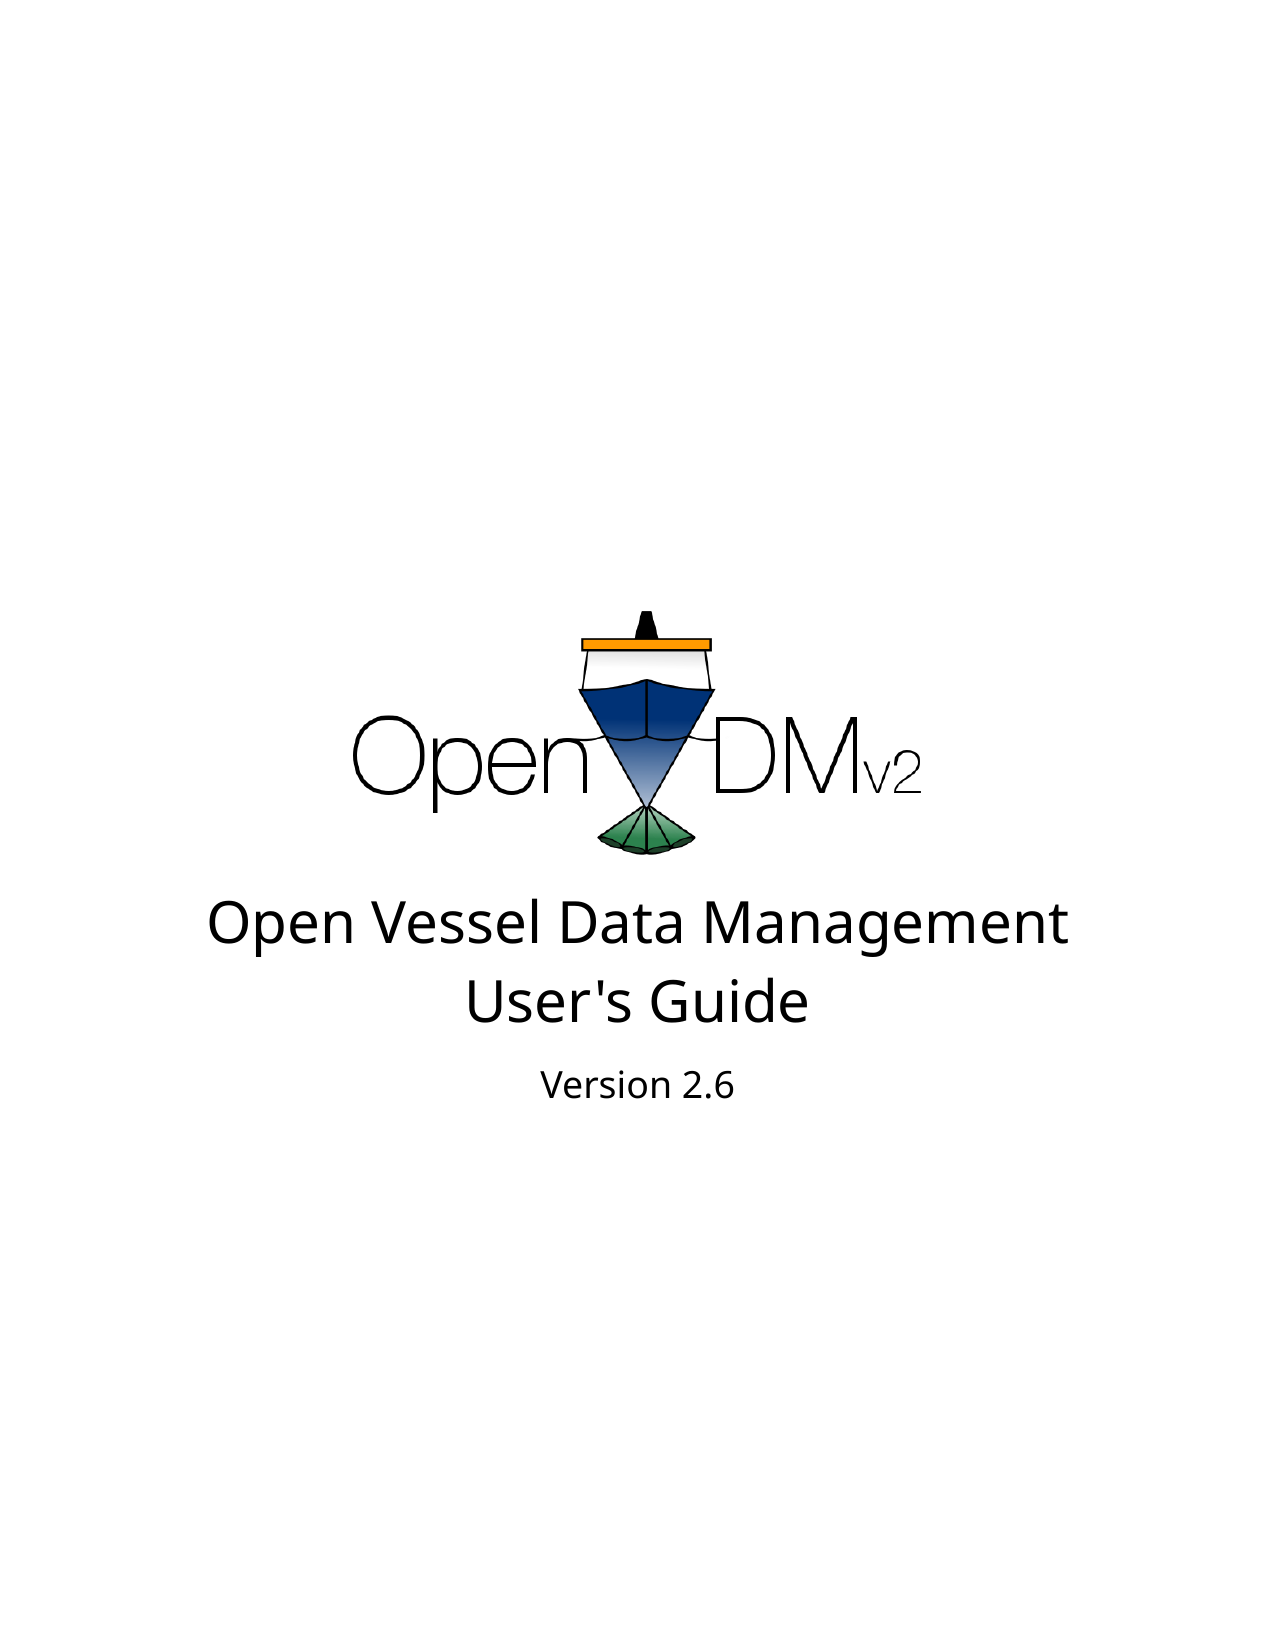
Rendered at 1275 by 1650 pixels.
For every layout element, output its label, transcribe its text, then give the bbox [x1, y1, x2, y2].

title Open Vessel Data Management User's Guide [118, 882, 1157, 1040]
picture [118, 557, 1157, 882]
subtitle Version 2.6 [118, 1059, 1157, 1110]
